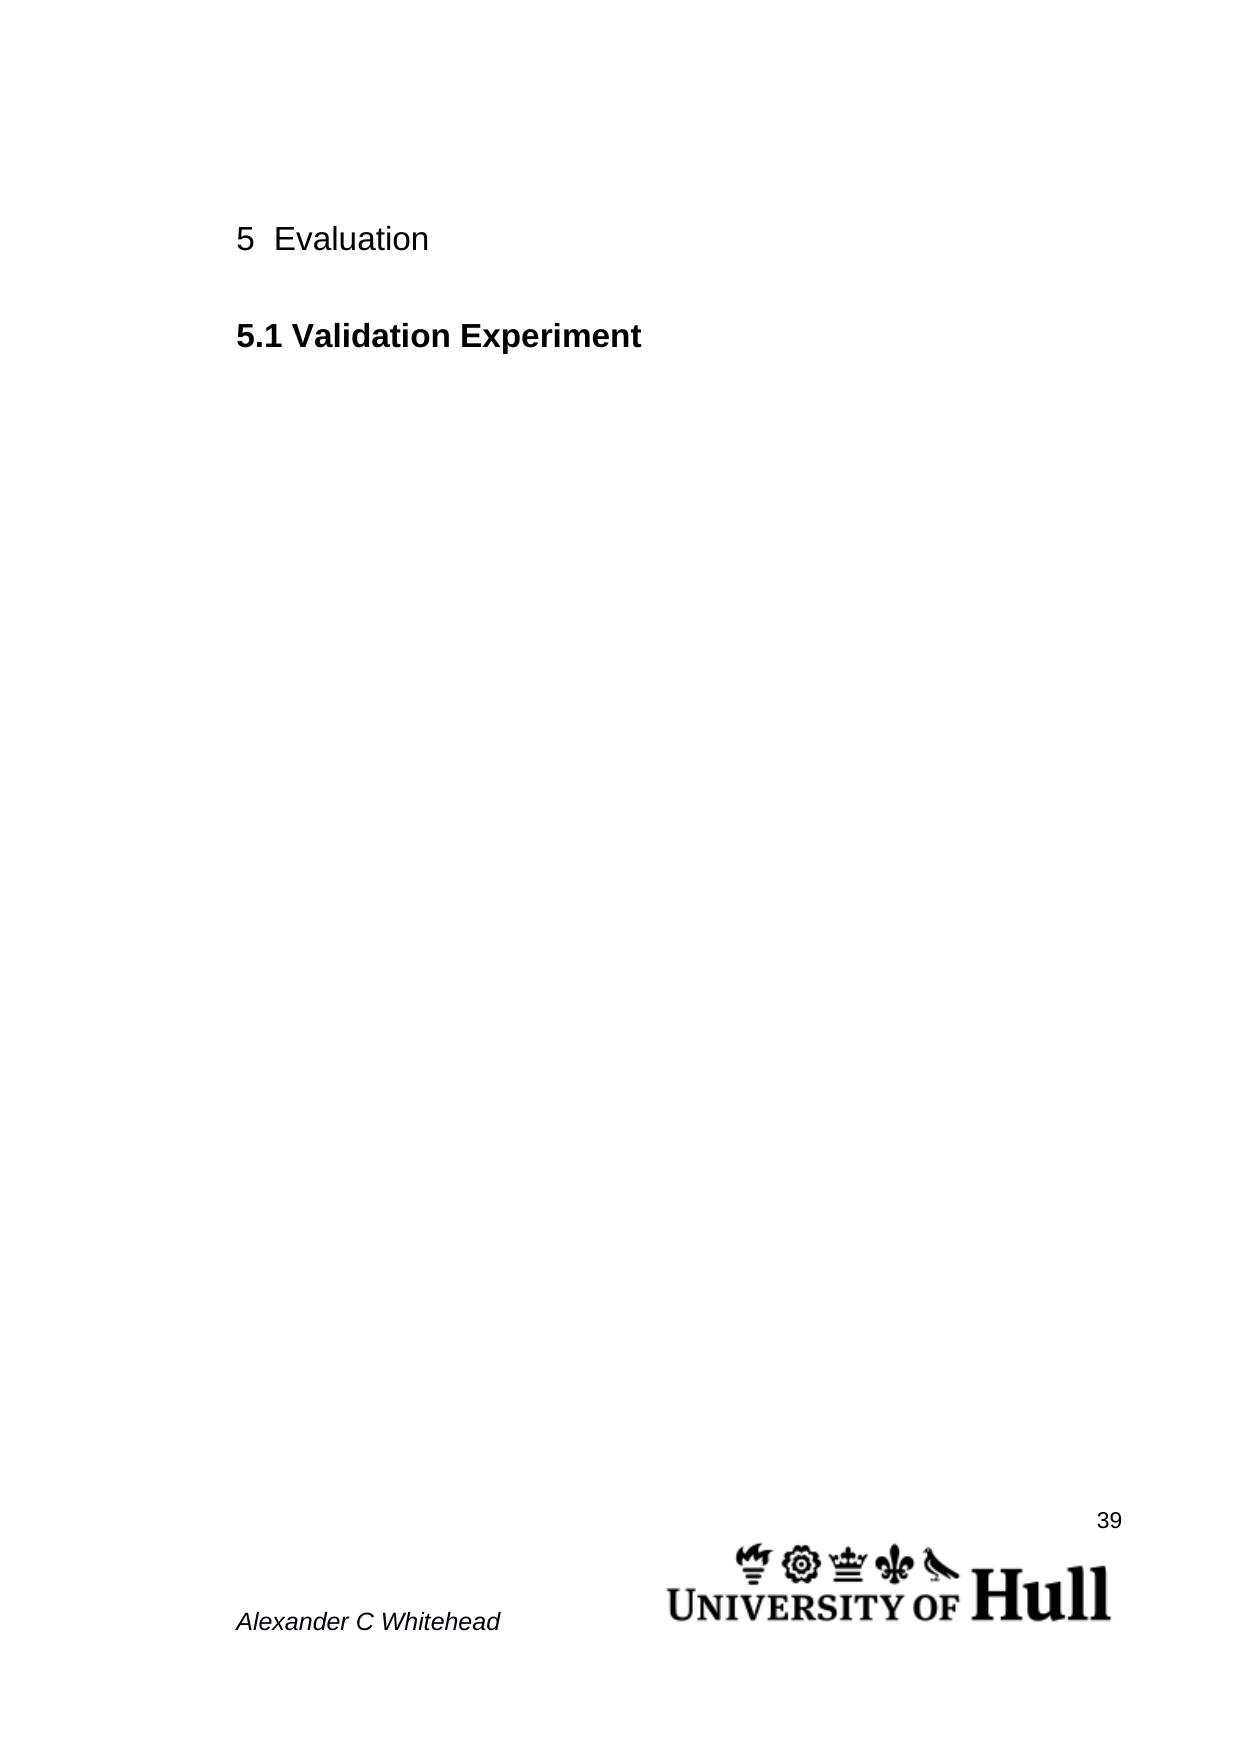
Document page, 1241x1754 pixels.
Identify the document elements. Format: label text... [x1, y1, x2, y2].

subtitle Evaluation [236, 219, 1122, 258]
subtitle Validation Experiment [236, 316, 1122, 354]
picture [660, 1533, 1120, 1631]
